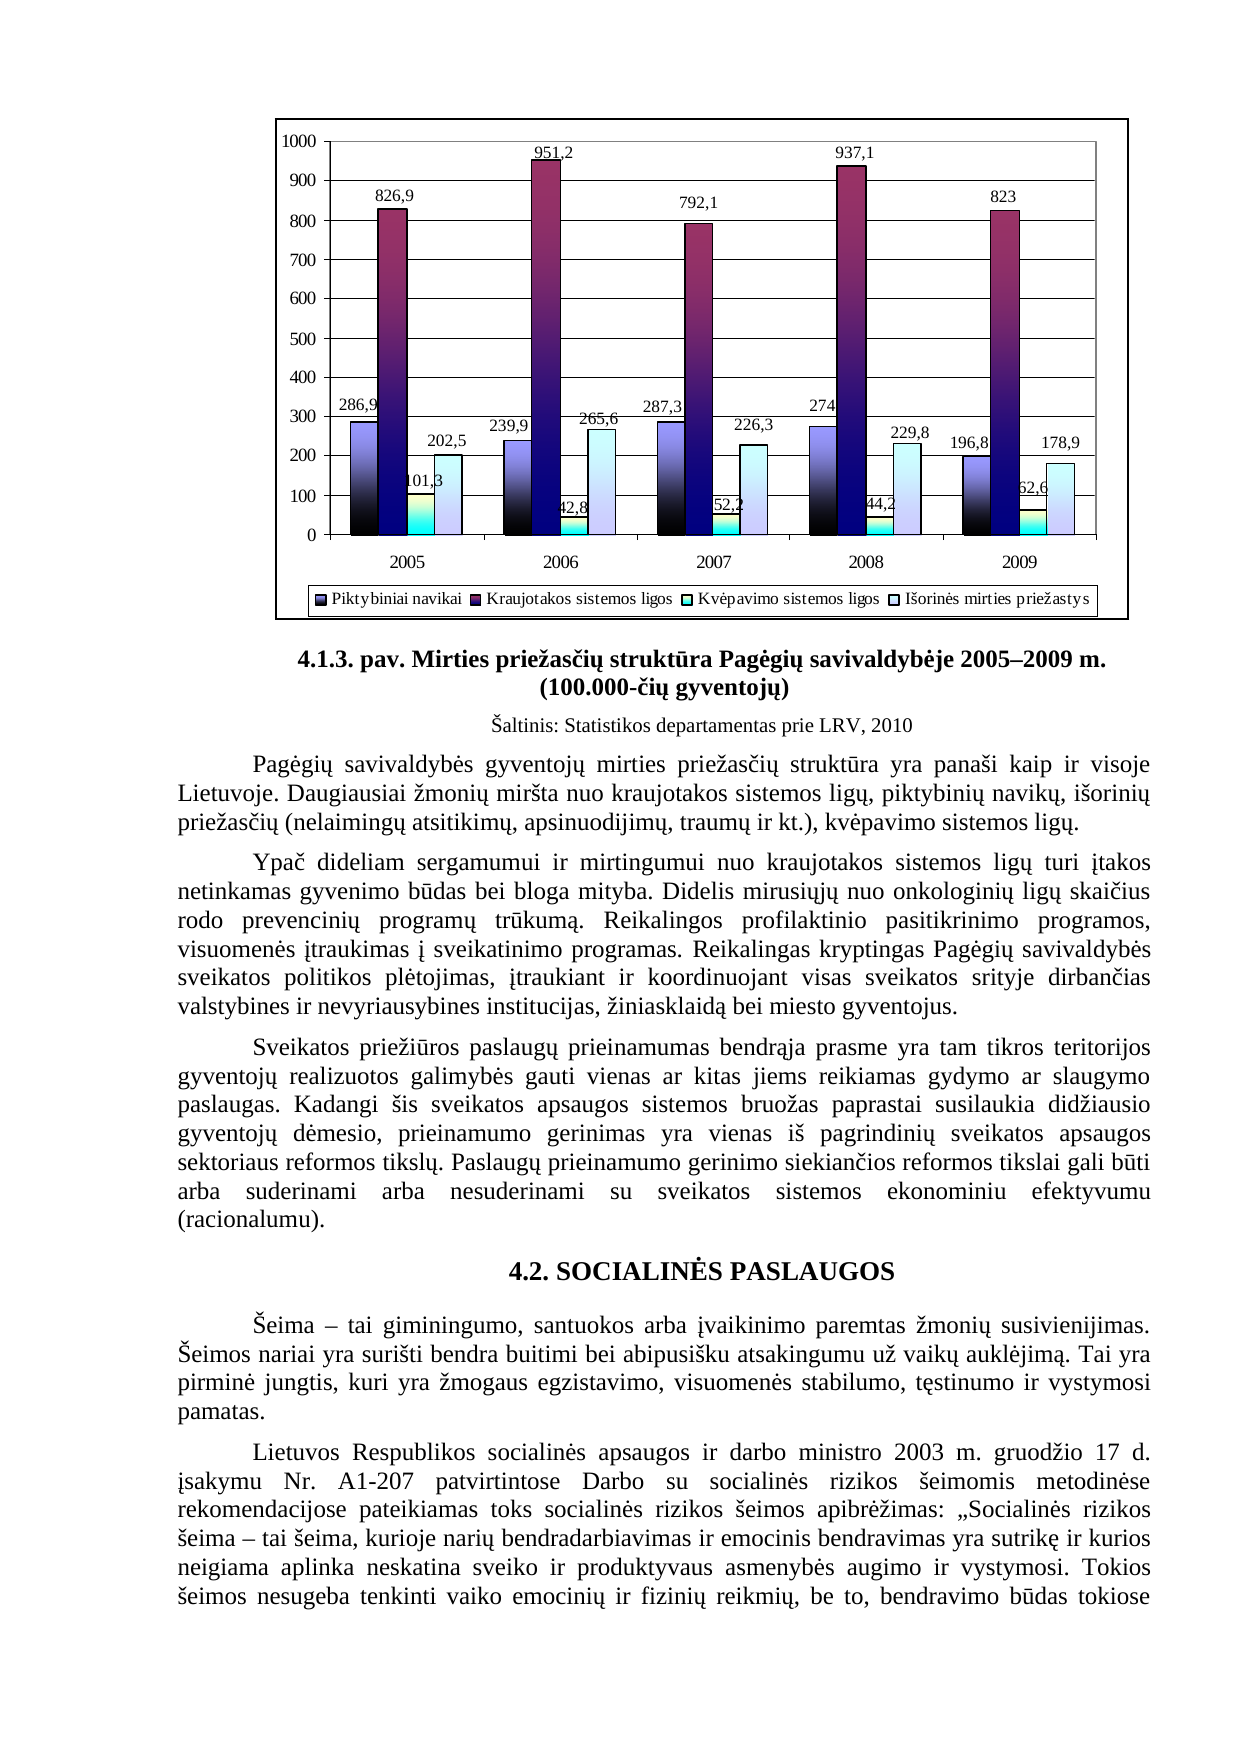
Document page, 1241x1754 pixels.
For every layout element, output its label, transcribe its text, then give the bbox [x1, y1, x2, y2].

text Pagėgių savivaldybės gyventojų mirties priežasčių struktūra yra panaši kaip ir visoje Lietuvoje. Daugiausiai žmonių miršta nuo kraujotakos sistemos ligų, piktybinių navikų, išorinių priežasčių (nelaimingų atsitikimų, apsinuodijimų, traumų ir kt.), kvėpavimo sistemos ligų. [177, 749, 1152, 836]
text Sveikatos priežiūros paslaugų prieinamumas bendrąja prasme yra tam tikros teritorijos gyventojų realizuotos galimybės gauti vienas ar kitas jiems reikiamas gydymo ar slaugymo paslaugas. Kadangi šis sveikatos apsaugos sistemos bruožas paprastai susilaukia didžiausio gyventojų dėmesio, prieinamumo gerinimas yra vienas iš pagrindinių sveikatos apsaugos sektoriaus reformos tikslų. Paslaugų prieinamumo gerinimo siekiančios reformos tikslai gali būti arba suderinami arba nesuderinami su sveikatos sistemos ekonominiu efektyvumu (racionalumu). [177, 1032, 1152, 1233]
text Lietuvos Respublikos socialinės apsaugos ir darbo ministro 2003 m. gruodžio 17 d. įsakymu Nr. A1-207 patvirtintose Darbo su socialinės rizikos šeimomis metodinėse rekomendacijose pateikiamas toks socialinės rizikos šeimos apibrėžimas: „Socialinės rizikos šeima – tai šeima, kurioje narių bendradarbiavimas ir emocinis bendravimas yra sutrikę ir kurios neigiama aplinka neskatina sveiko ir produktyvaus asmenybės augimo ir vystymosi. Tokios šeimos nesugeba tenkinti vaiko emocinių ir fizinių reikmių, be to, bendravimo būdas tokiose [177, 1437, 1152, 1609]
text 4.1.3. pav. Mirties priežasčių struktūra Pagėgių savivaldybėje 2005–2009 m. (100.000-čių gyventojų) [177, 644, 1152, 701]
text Šeima – tai giminingumo, santuokos arba įvaikinimo paremtas žmonių susivienijimas. Šeimos nariai yra surišti bendra buitimi bei abipusišku atsakingumu už vaikų auklėjimą. Tai yra pirminė jungtis, kuri yra žmogaus egzistavimo, visuomenės stabilumo, tęstinumo ir vystymosi pamatas. [177, 1310, 1152, 1425]
text Ypač dideliam sergamumui ir mirtingumui nuo kraujotakos sistemos ligų turi įtakos netinkamas gyvenimo būdas bei bloga mityba. Didelis mirusiųjų nuo onkologinių ligų skaičius rodo prevencinių programų trūkumą. Reikalingos profilaktinio pasitikrinimo programos, visuomenės įtraukimas į sveikatinimo programas. Reikalingas kryptingas Pagėgių savivaldybės sveikatos politikos plėtojimas, įtraukiant ir koordinuojant visas sveikatos srityje dirbančias valstybines ir nevyriausybines institucijas, žiniasklaidą bei miesto gyventojus. [177, 847, 1152, 1020]
text 4.2. SOCIALINĖS PASLAUGOS [177, 1255, 1152, 1286]
text Šaltinis: Statistikos departamentas prie LRV, 2010 [177, 713, 1152, 737]
